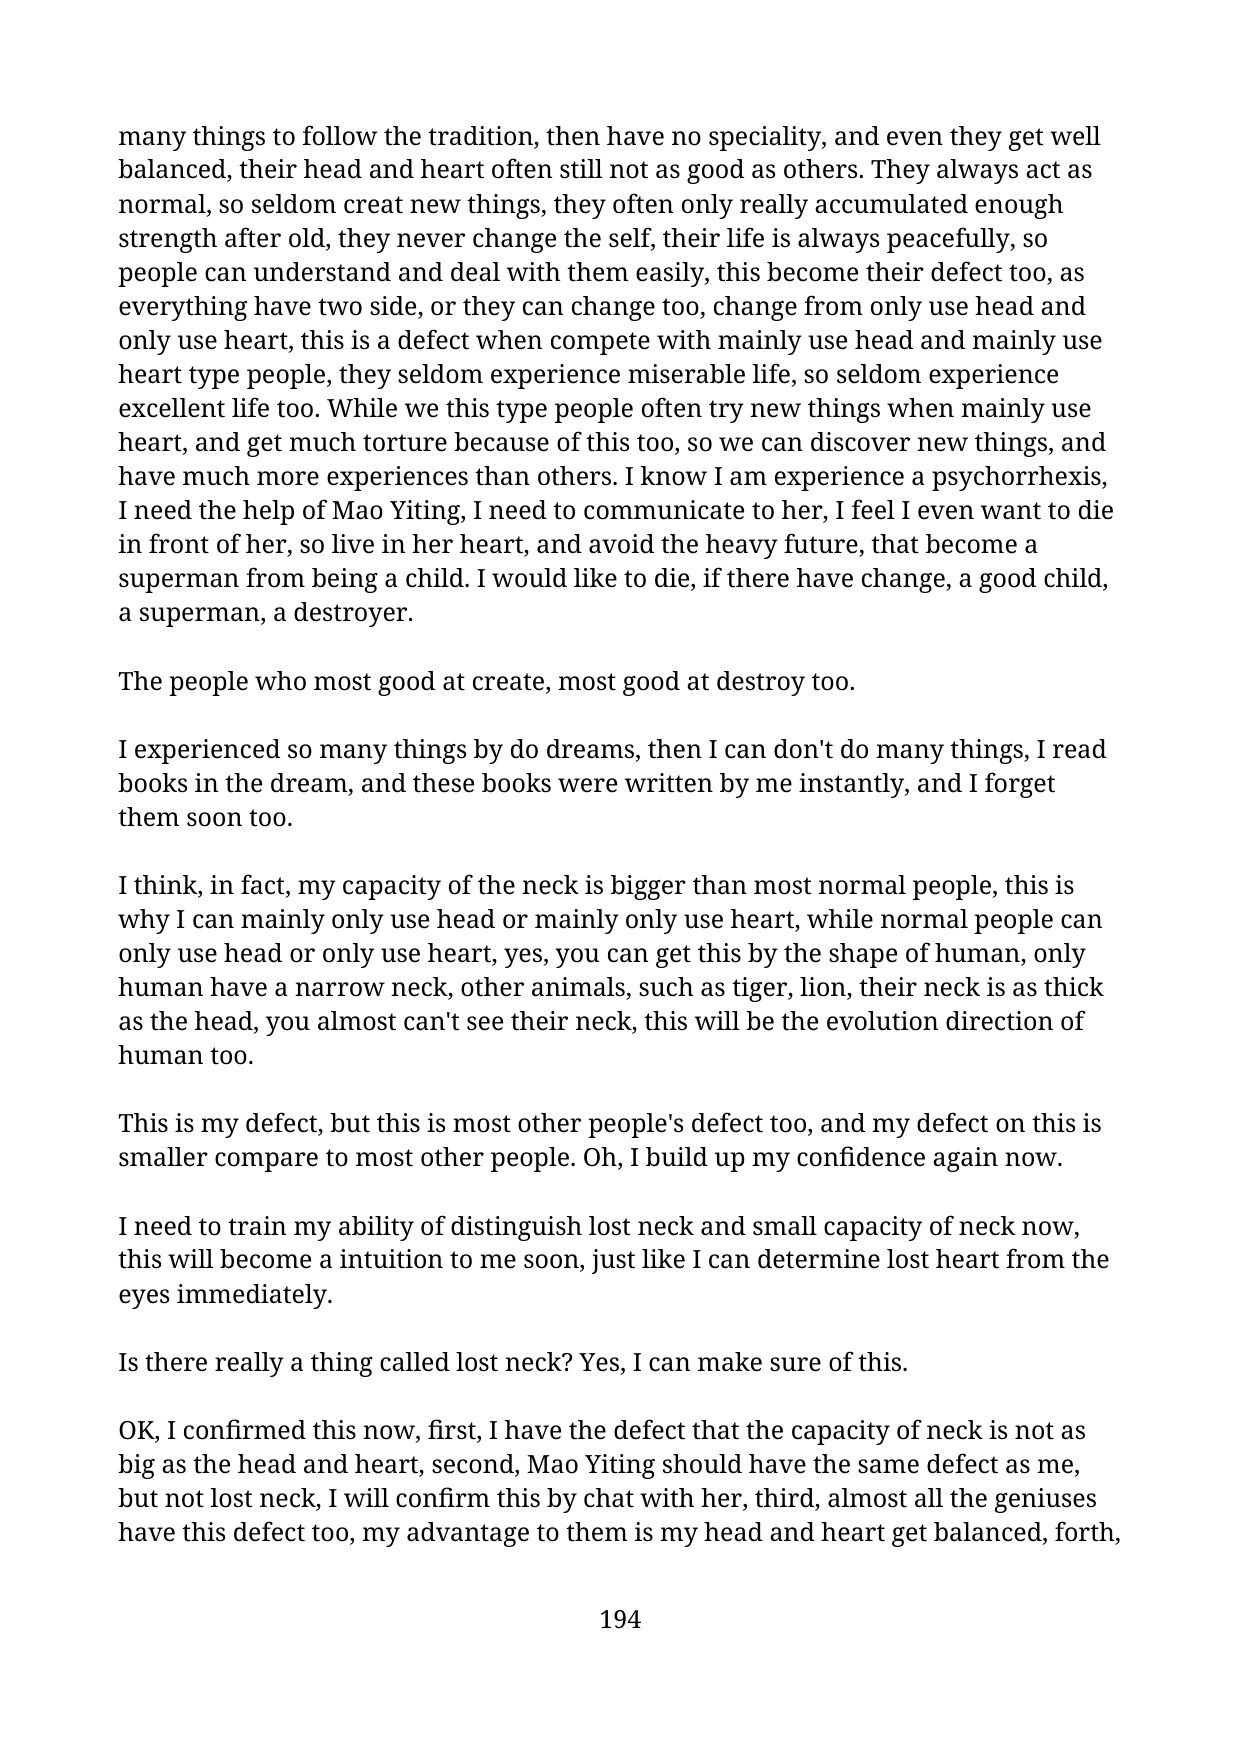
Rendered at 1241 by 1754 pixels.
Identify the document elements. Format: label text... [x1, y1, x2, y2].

text I experienced so many things by do dreams, then I can don't do many things, I read books in the dream, and these books were written by me instantly, and I forget them soon too. [118, 731, 1122, 833]
text OK, I confirmed this now, first, I have the defect that the capacity of neck is not as big as the head and heart, second, Mao Yiting should have the same defect as me, but not lost neck, I will confirm this by chat with her, third, almost all the geniuses have this defect too, my advantage to them is my head and heart get balanced, forth, [118, 1412, 1122, 1549]
text many things to follow the tradition, then have no speciality, and even they get well balanced, their head and heart often still not as good as others. They always act as normal, so seldom creat new things, they often only really accumulated enough strength after old, they never change the self, their life is always peacefully, so people can understand and deal with them easily, this become their defect too, as everything have two side, or they can change too, change from only use head and only use heart, this is a defect when compete with mainly use head and mainly use heart type people, they seldom experience miserable life, so seldom experience excellent life too. While we this type people often try new things when mainly use heart, and get much torture because of this too, so we can discover new things, and have much more experiences than others. I know I am experience a psychorrhexis, I need the help of Mao Yiting, I need to communicate to her, I feel I even want to die in front of her, so live in her heart, and avoid the heavy future, that become a superman from being a child. I would like to die, if there have change, a good child, a superman, a destroyer. [118, 118, 1122, 629]
text Is there really a thing called lost neck? Yes, I can make sure of this. [118, 1344, 1122, 1378]
text I think, in fact, my capacity of the neck is bigger than most normal people, this is why I can mainly only use head or mainly only use heart, while normal people can only use head or only use heart, yes, you can get this by the shape of human, only human have a narrow neck, other animals, such as tiger, lion, their neck is as thick as the head, you almost can't see their neck, this will be the evolution direction of human too. [118, 867, 1122, 1072]
text This is my defect, but this is most other people's defect too, and my defect on this is smaller compare to most other people. Oh, I build up my confidence again now. [118, 1106, 1122, 1174]
text I need to train my ability of distinguish lost neck and small capacity of neck now, this will become a intuition to me soon, just like I can determine lost heart from the eyes immediately. [118, 1208, 1122, 1310]
text The people who most good at create, most good at destroy too. [118, 663, 1122, 697]
